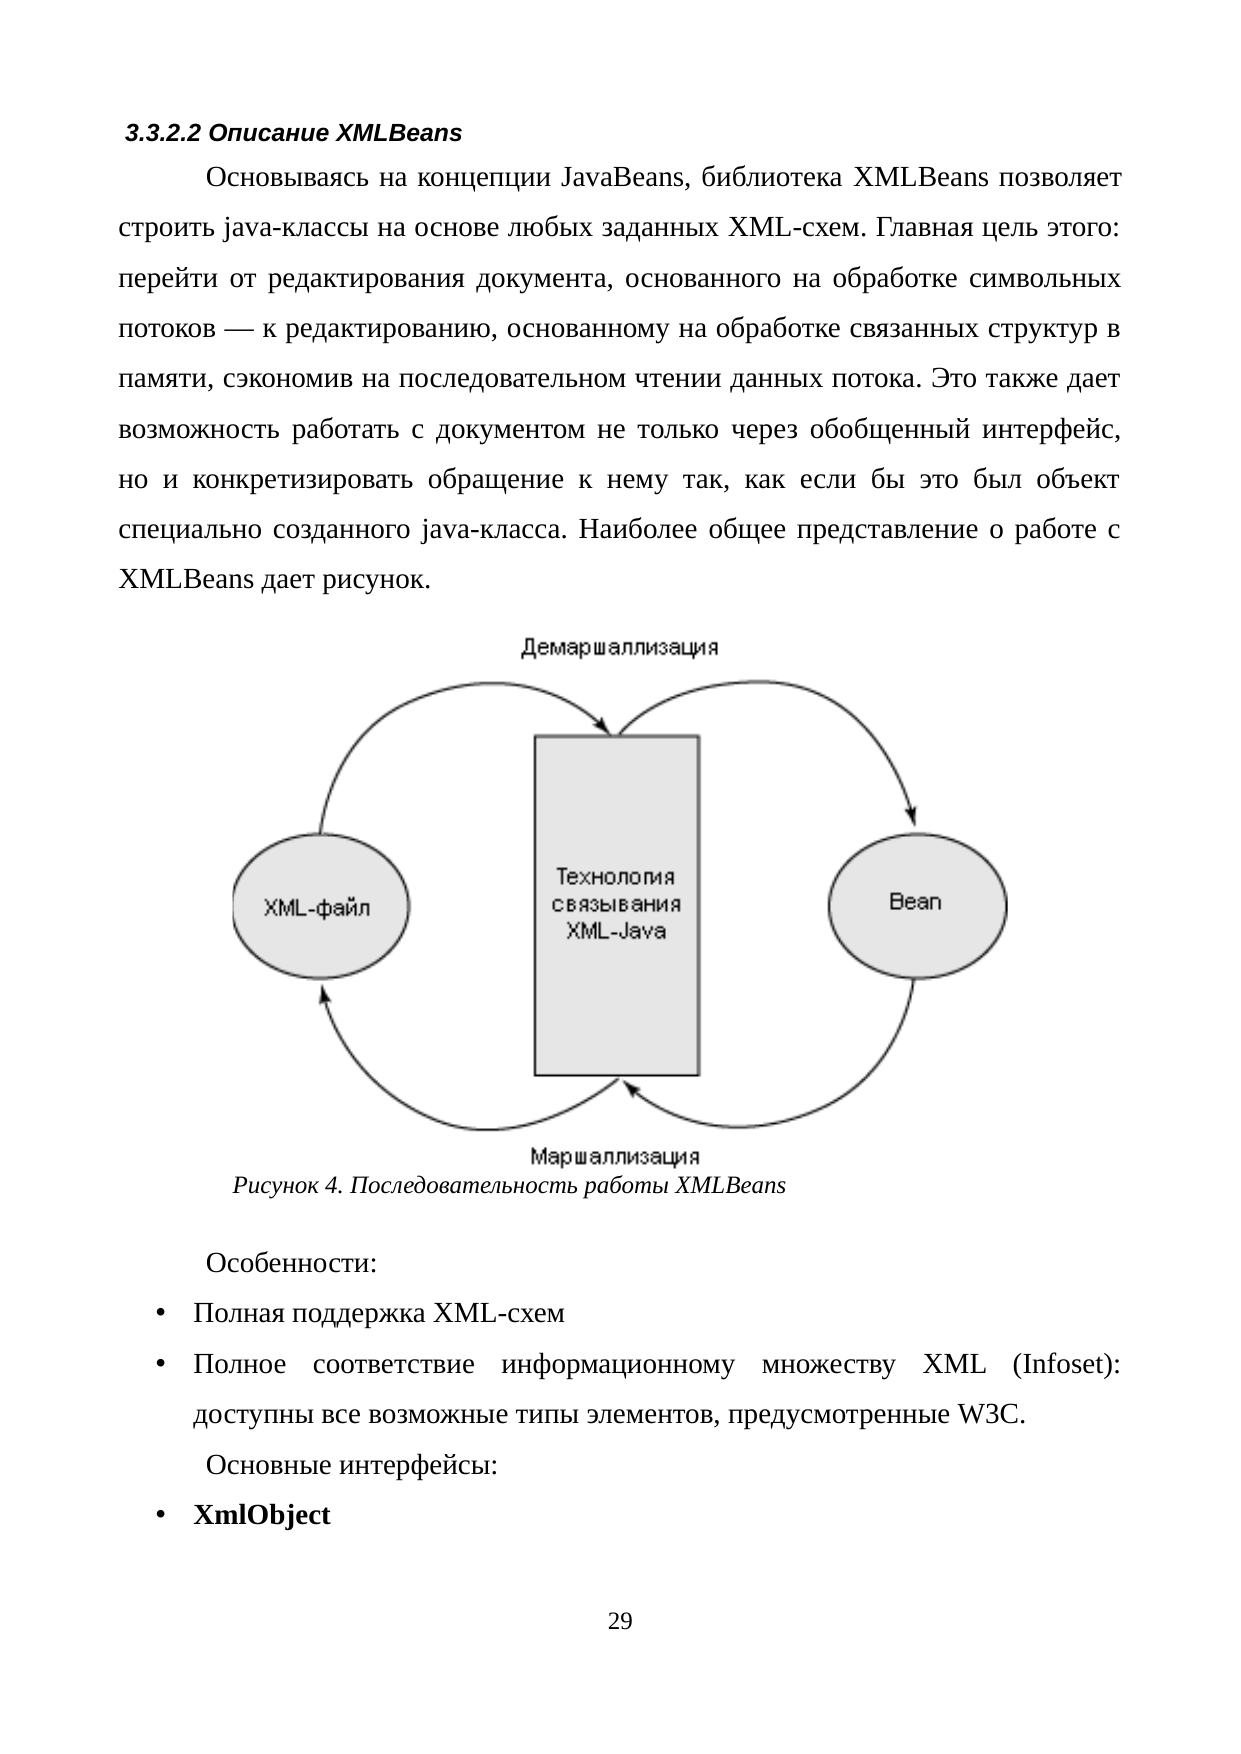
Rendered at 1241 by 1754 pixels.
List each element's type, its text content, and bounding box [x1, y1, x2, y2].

text Основываясь на концепции JavaBeans, библиотека XMLBeans позволяет строить java-классы на основе любых заданных XML-схем. Главная цель этого: перейти от редактирования документа, основанного на обработке символьных потоков — к редактированию, основанному на обработке связанных структур в памяти, сэкономив на последовательном чтении данных потока. Это также дает возможность работать с документом не только через обобщенный интерфейс, но и конкретизировать обращение к нему так, как если бы это был объект специально созданного java-класса. Наиболее общее представление о работе с XMLBeans дает рисунок. [118, 159, 1122, 595]
list XmlObject [156, 1497, 1122, 1531]
picture [232, 624, 1008, 1171]
list Полное соответствие информационному множеству XML (Infoset): доступны все возможные типы элементов, предусмотренные W3C. [156, 1346, 1122, 1430]
text Особенности: [118, 1245, 1122, 1279]
text Основные интерфейсы: [118, 1447, 1122, 1480]
subtitle Описание XMLBeans [118, 118, 1122, 147]
text Рисунок 4. Последовательность работы XMLBeans [232, 1171, 1008, 1199]
list Полная поддержка XML-схем [156, 1296, 1122, 1329]
